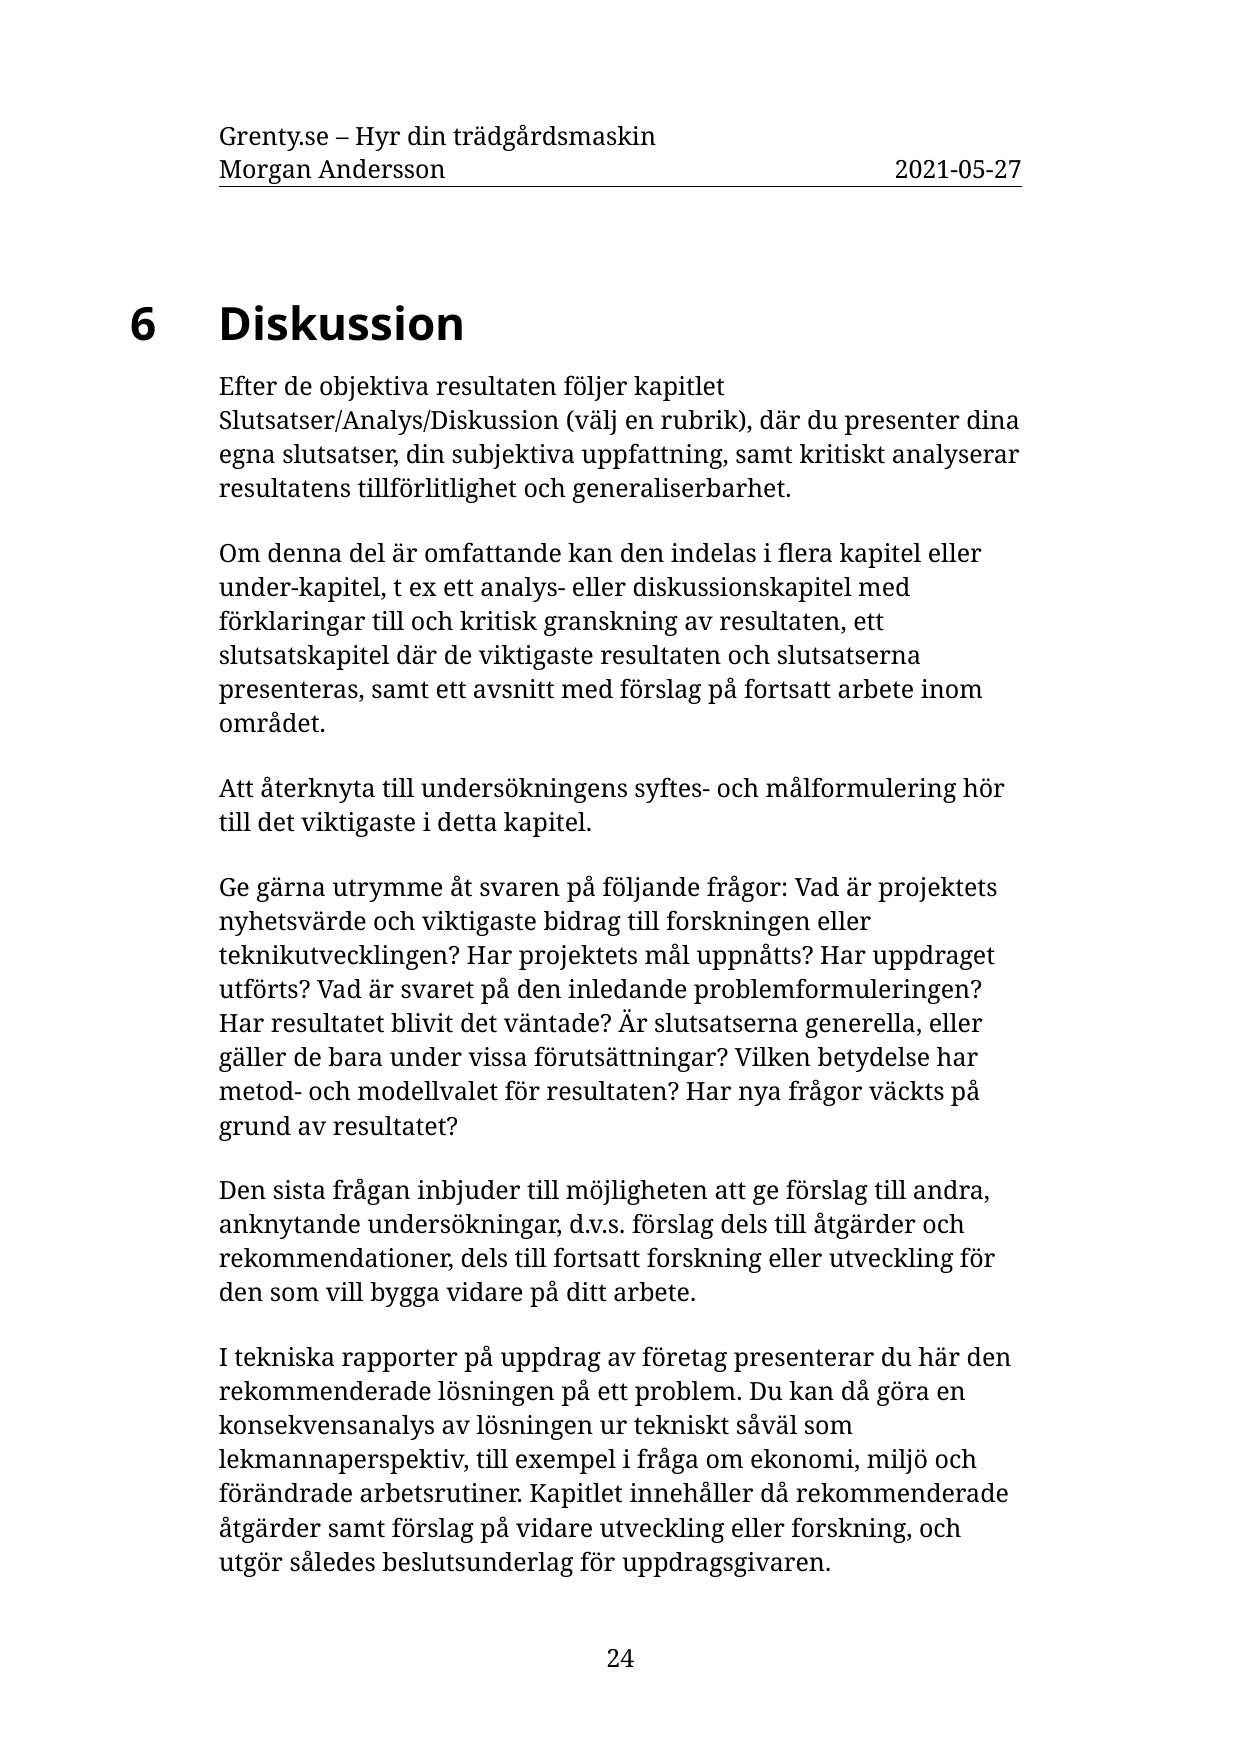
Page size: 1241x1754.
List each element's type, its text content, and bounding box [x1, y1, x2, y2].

text Efter de objektiva resultaten följer kapitlet Slutsatser/Analys/Diskussion (välj en rubrik), där du presenter dina egna slutsatser, din subjektiva uppfattning, samt kritiskt analyserar resultatens tillförlitlighet och generaliserbarhet. [218, 369, 1022, 505]
text Ge gärna utrymme åt svaren på följande frågor: Vad är projektets nyhetsvärde och viktigaste bidrag till forskningen eller teknikutvecklingen? Har projektets mål uppnåtts? Har uppdraget utförts? Vad är svaret på den inledande problemformuleringen? Har resultatet blivit det väntade? Är slutsatserna generella, eller gäller de bara under vissa förutsättningar? Vilken betydelse har metod- och modellvalet för resultaten? Har nya frågor väckts på grund av resultatet? [218, 870, 1022, 1142]
text Att återknyta till undersökningens syftes- och målformulering hör till det viktigaste i detta kapitel. [218, 771, 1022, 839]
subtitle Diskussion [130, 291, 1022, 353]
text I tekniska rapporter på uppdrag av företag presenterar du här den rekommenderade lösningen på ett problem. Du kan då göra en konsekvensanalys av lösningen ur tekniskt såväl som lekmannaperspektiv, till exempel i fråga om ekonomi, miljö och förändrade arbetsrutiner. Kapitlet innehåller då rekommenderade åtgärder samt förslag på vidare utveckling eller forskning, och utgör således beslutsunderlag för uppdragsgivaren. [218, 1340, 1022, 1578]
text Om denna del är omfattande kan den indelas i flera kapitel eller under-kapitel, t ex ett analys- eller diskussionskapitel med förklaringar till och kritisk granskning av resultaten, ett slutsatskapitel där de viktigaste resultaten och slutsatserna presenteras, samt ett avsnitt med förslag på fortsatt arbete inom området. [218, 536, 1022, 740]
text Den sista frågan inbjuder till möjligheten att ge förslag till andra, anknytande undersökningar, d.v.s. förslag dels till åtgärder och rekommendationer, dels till fortsatt forskning eller utveckling för den som vill bygga vidare på ditt arbete. [218, 1173, 1022, 1309]
